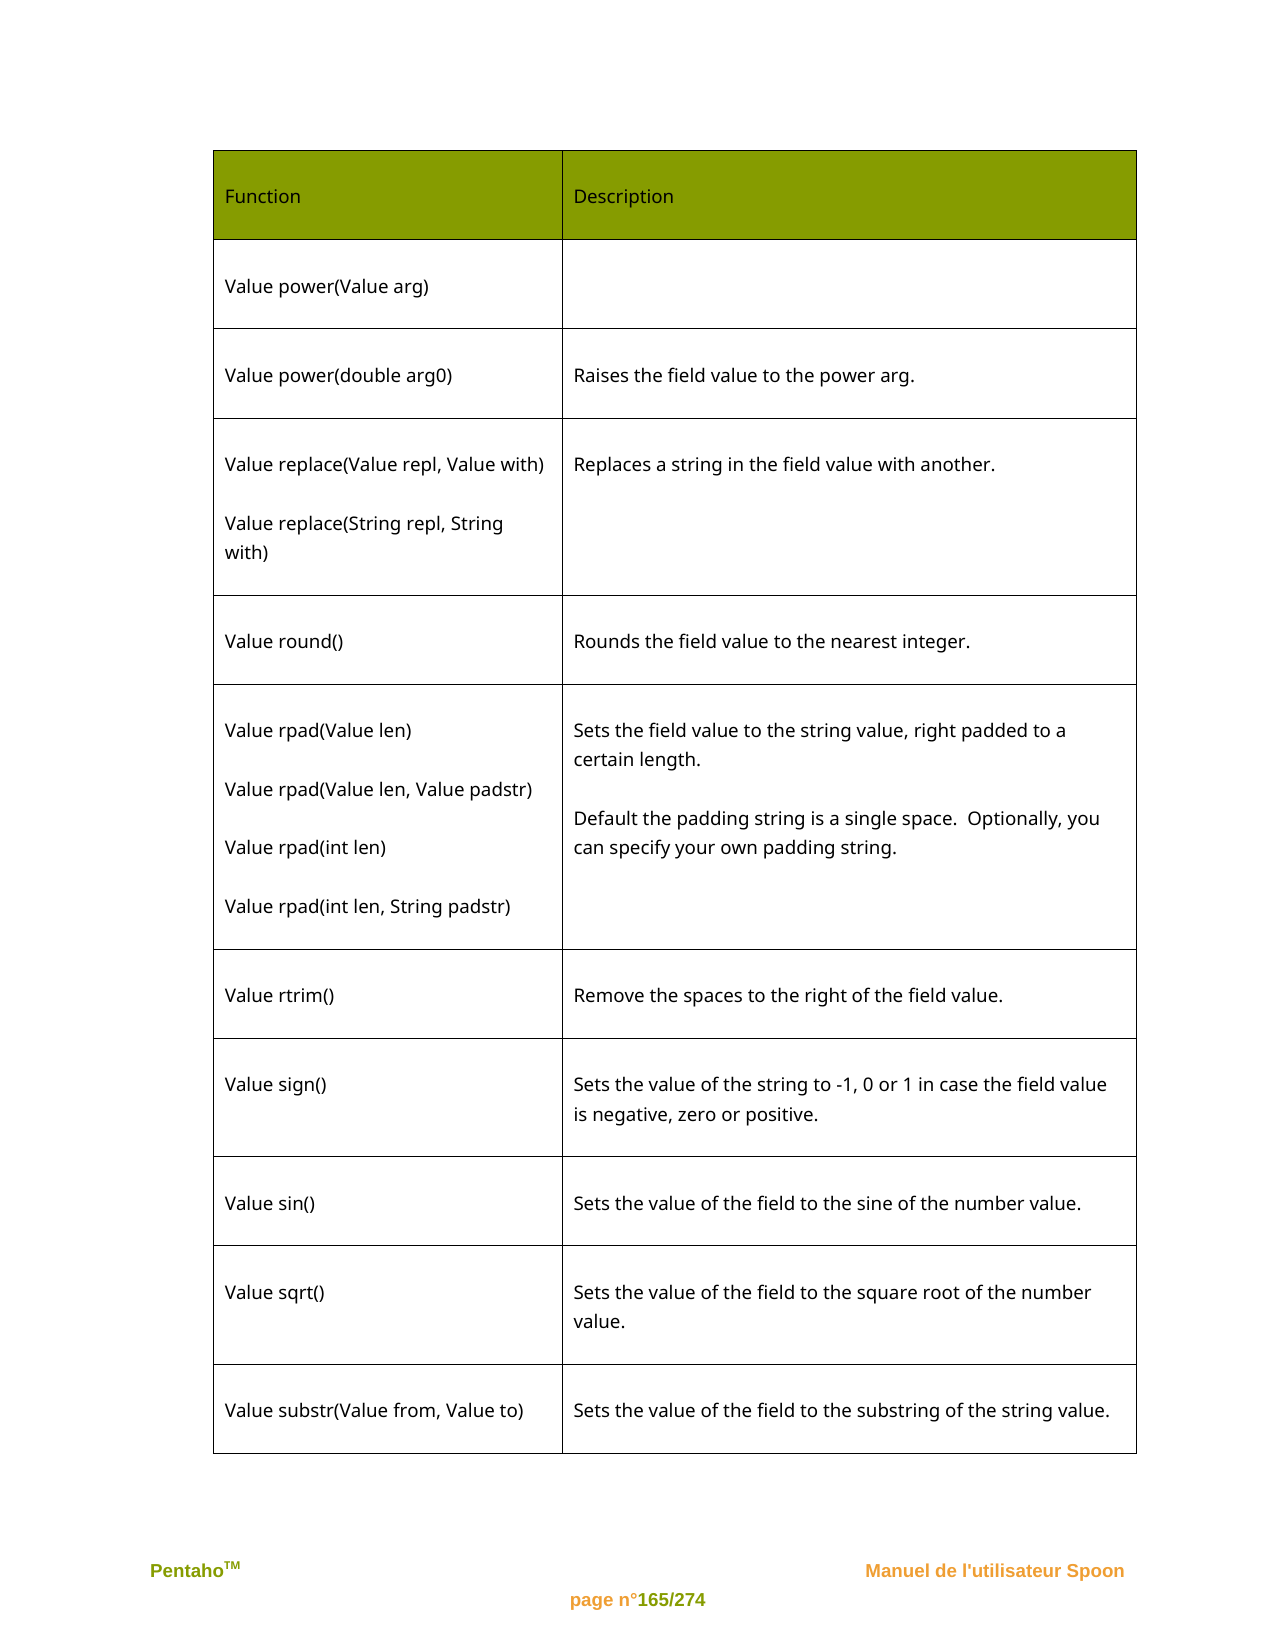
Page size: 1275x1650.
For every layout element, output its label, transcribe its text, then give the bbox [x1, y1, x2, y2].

table_cell Value rpad(Value len) Value rpad(Value len, Value padstr) Value rpad(int len) Value rpad(int len, String padstr) [214, 685, 562, 949]
table_cell Sets the field value to the string value, right padded to a certain length. Default the padding string is a single space. Optionally, you can specify your own padding string. [563, 685, 1136, 949]
table_cell [563, 240, 1136, 328]
table_cell Value rtrim() [214, 950, 562, 1038]
table_cell Sets the value of the field to the sine of the number value. [563, 1157, 1136, 1245]
table_cell Raises the field value to the power arg. [563, 329, 1136, 417]
table_cell Value power(double arg0) [214, 329, 562, 417]
table_cell Value replace(Value repl, Value with) Value replace(String repl, String with) [214, 419, 562, 594]
table_cell Value sqrt() [214, 1246, 562, 1364]
table_header Function [214, 151, 562, 239]
table_cell Value substr(Value from, Value to) [214, 1365, 562, 1453]
table_cell Value sin() [214, 1157, 562, 1245]
table_cell Value round() [214, 596, 562, 684]
table_cell Sets the value of the string to -1, 0 or 1 in case the field value is negative, zero or positive. [563, 1039, 1136, 1156]
table_cell Rounds the field value to the nearest integer. [563, 596, 1136, 684]
table_cell Sets the value of the field to the substring of the string value. [563, 1365, 1136, 1453]
table_cell Remove the spaces to the right of the field value. [563, 950, 1136, 1038]
table_header Description [563, 151, 1136, 239]
table_cell Replaces a string in the field value with another. [563, 419, 1136, 594]
table_cell Sets the value of the field to the square root of the number value. [563, 1246, 1136, 1364]
table_cell Value power(Value arg) [214, 240, 562, 328]
table_cell Value sign() [214, 1039, 562, 1156]
